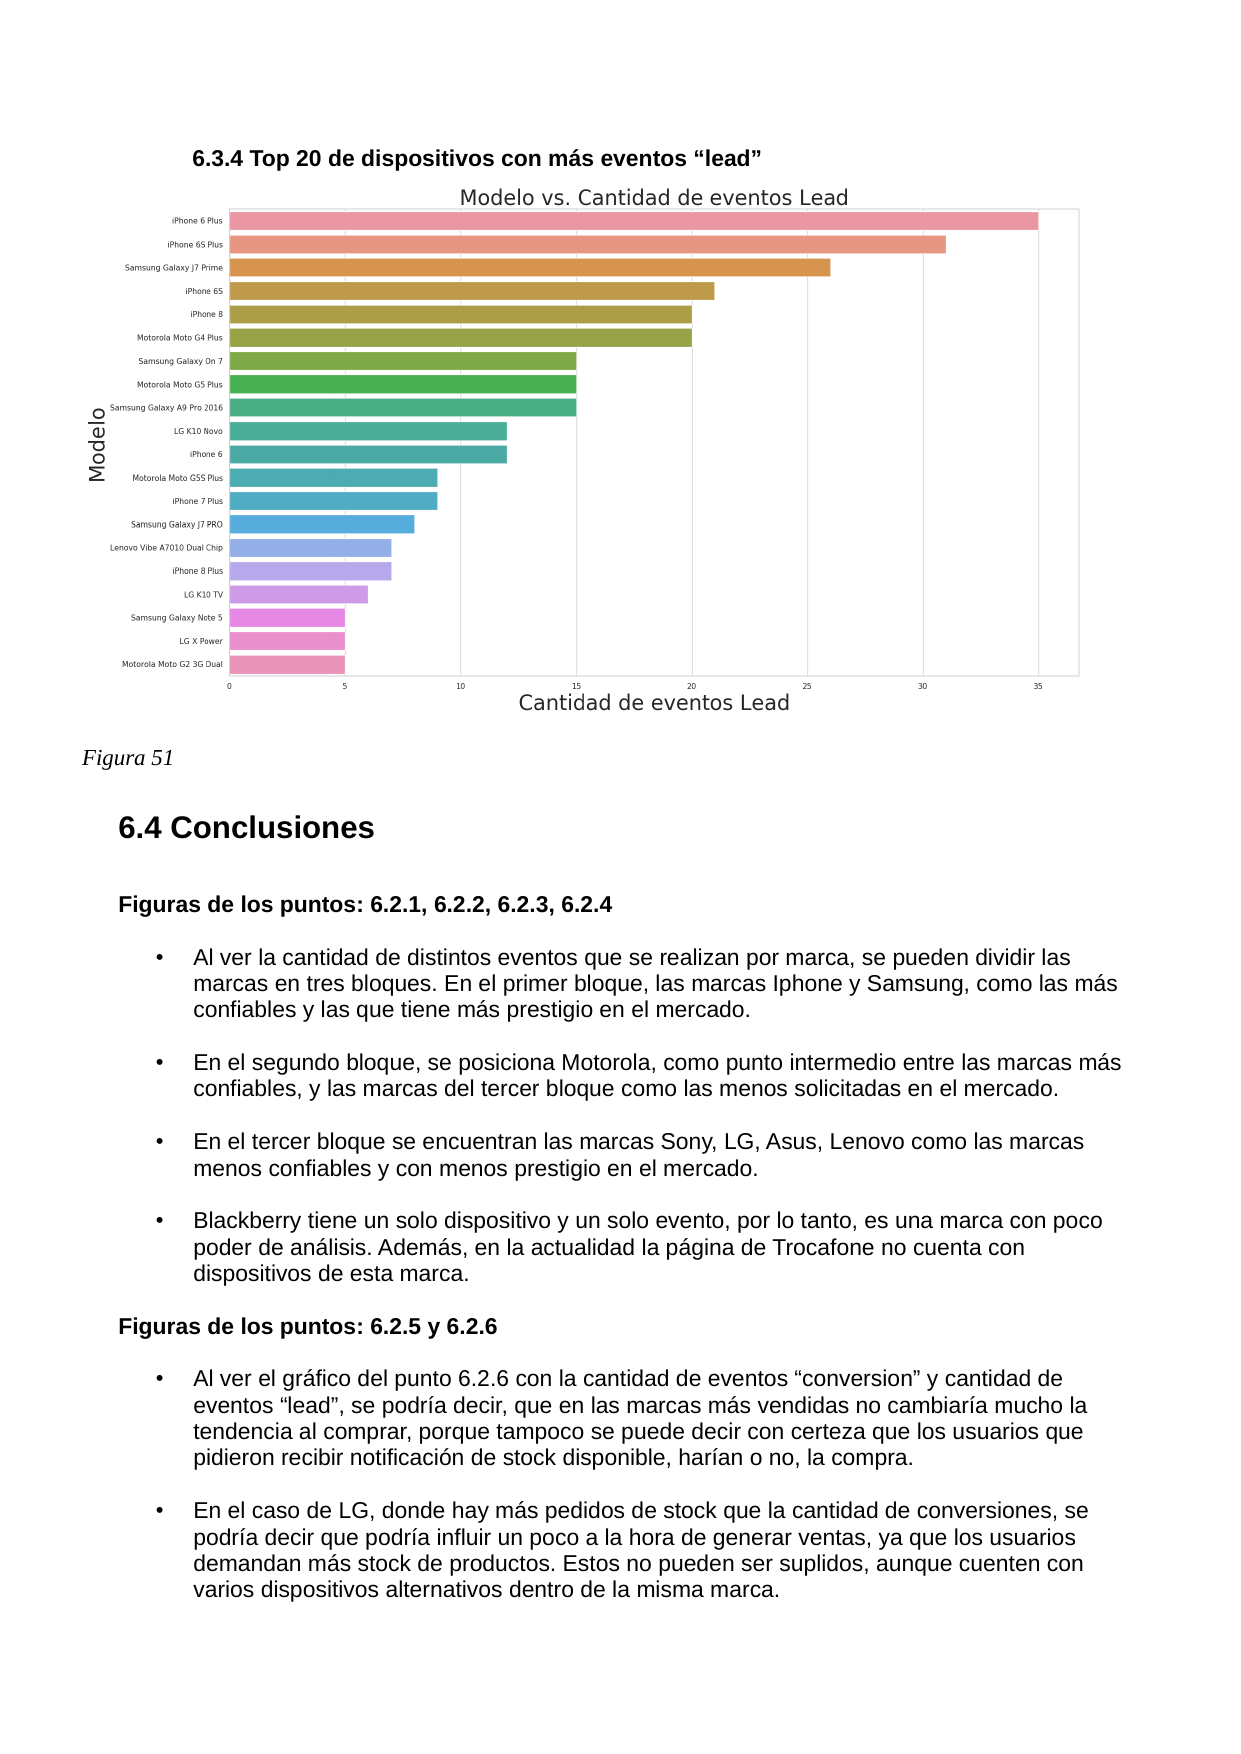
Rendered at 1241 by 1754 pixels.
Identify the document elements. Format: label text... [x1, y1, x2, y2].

subtitle 6.4 Conclusiones [118, 809, 1122, 845]
list Al ver la cantidad de distintos eventos que se realizan por marca, se pueden dividir las marcas en tres bloques. En el primer bloque, las marcas Iphone y Samsung, como las más confiables y las que tiene más prestigio en el mercado. [156, 944, 1122, 1023]
text 6.3.4 Top 20 de dispositivos con más eventos “lead” [82, 144, 1161, 744]
text Figuras de los puntos: 6.2.5 y 6.2.6 [118, 1313, 1122, 1339]
list Al ver el gráfico del punto 6.2.6 con la cantidad de eventos “conversion” y cantidad de eventos “lead”, se podría decir, que en las marcas más vendidas no cambiaría mucho la tendencia al comprar, porque tampoco se puede decir con certeza que los usuarios que pidieron recibir notificación de stock disponible, harían o no, la compra. [156, 1365, 1122, 1471]
list En el caso de LG, donde hay más pedidos de stock que la cantidad de conversiones, se podría decir que podría influir un poco a la hora de generar ventas, ya que los usuarios demandan más stock de productos. Estos no pueden ser suplidos, aunque cuenten con varios dispositivos alternativos dentro de la misma marca. [156, 1497, 1122, 1602]
list Blackberry tiene un solo dispositivo y un solo evento, por lo tanto, es una marca con poco poder de análisis. Además, en la actualidad la página de Trocafone no cuenta con dispositivos de esta marca. [156, 1207, 1122, 1286]
picture [81, 183, 1086, 719]
list En el segundo bloque, se posiciona Motorola, como punto intermedio entre las marcas más confiables, y las marcas del tercer bloque como las menos solicitadas en el mercado. [156, 1049, 1122, 1102]
text Figura 51 [82, 744, 1161, 770]
text Figuras de los puntos: 6.2.1, 6.2.2, 6.2.3, 6.2.4 [118, 891, 1122, 917]
list En el tercer bloque se encuentran las marcas Sony, LG, Asus, Lenovo como las marcas menos confiables y con menos prestigio en el mercado. [156, 1128, 1122, 1181]
